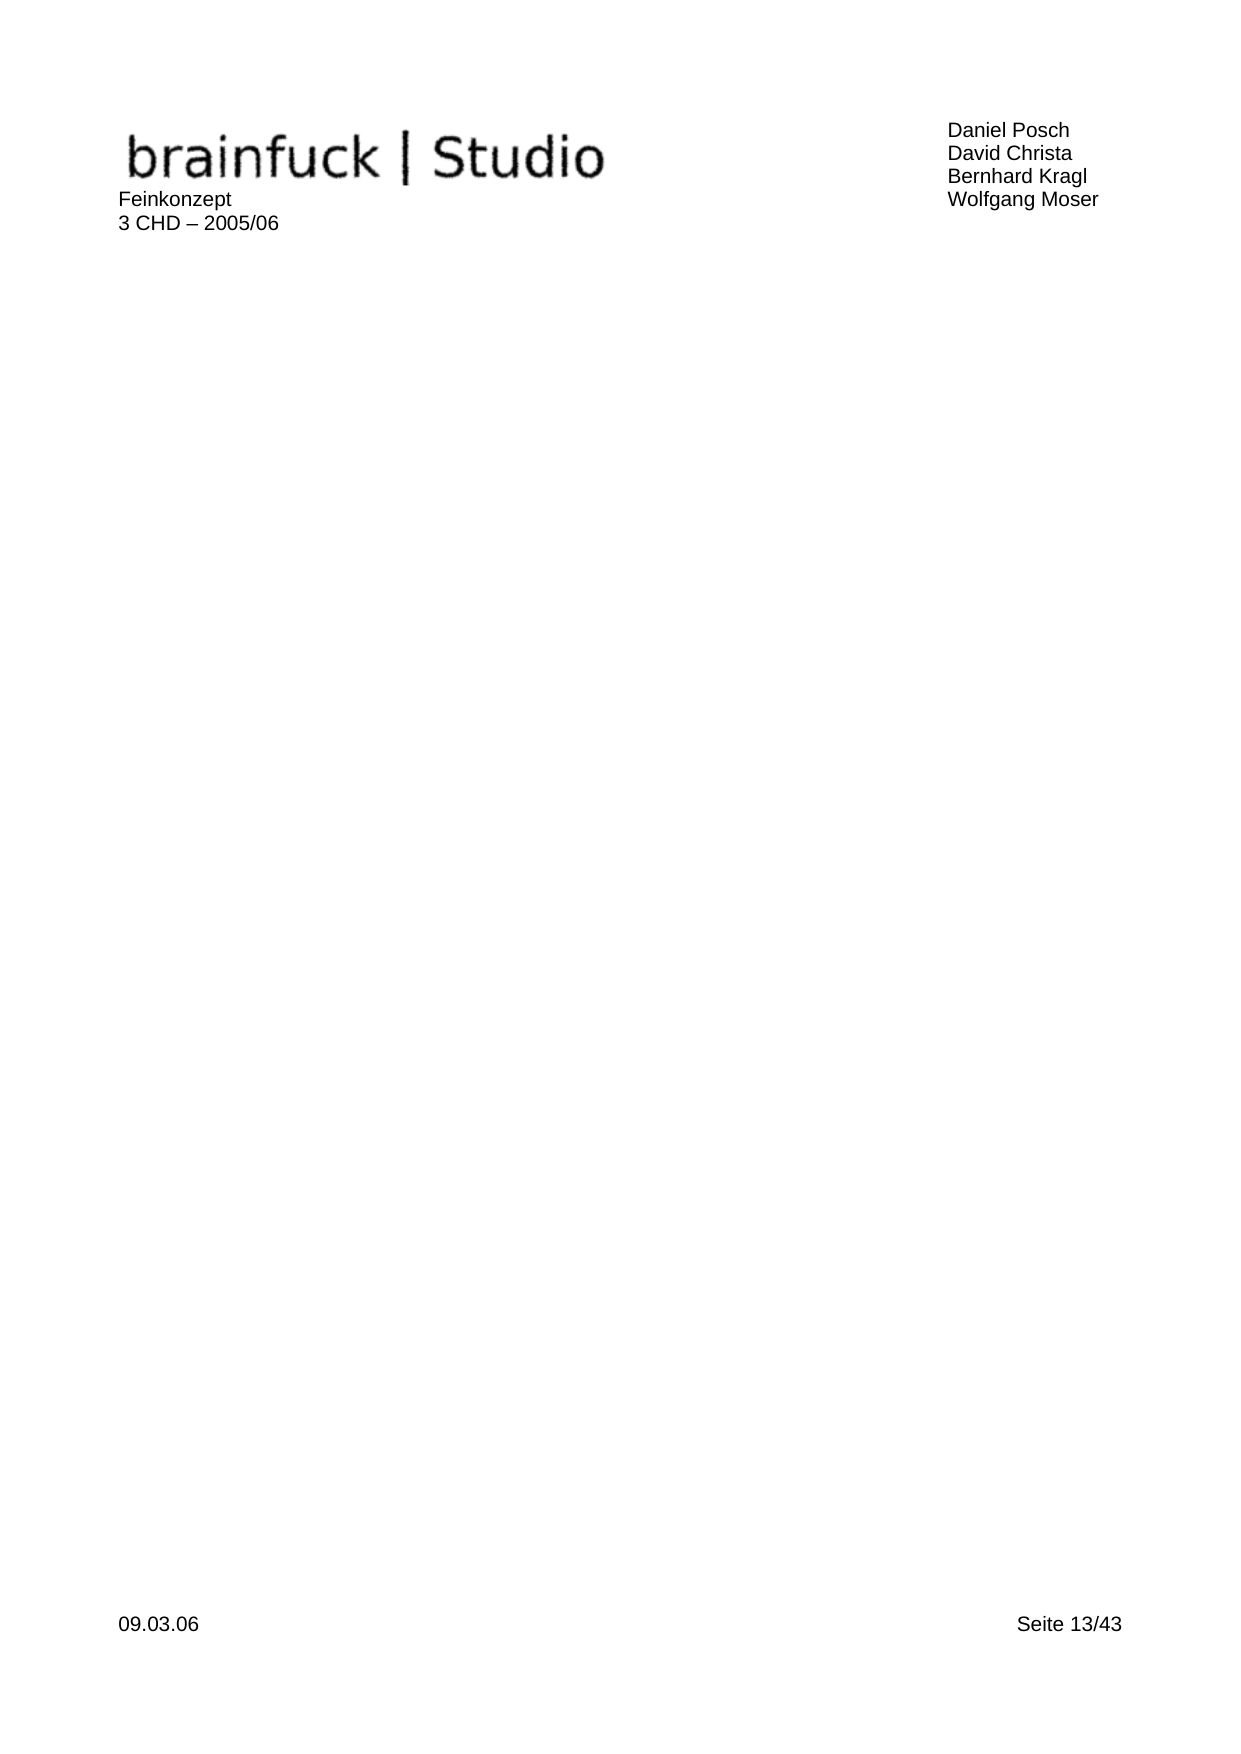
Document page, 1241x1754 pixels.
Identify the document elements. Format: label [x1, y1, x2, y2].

picture [118, 118, 609, 187]
